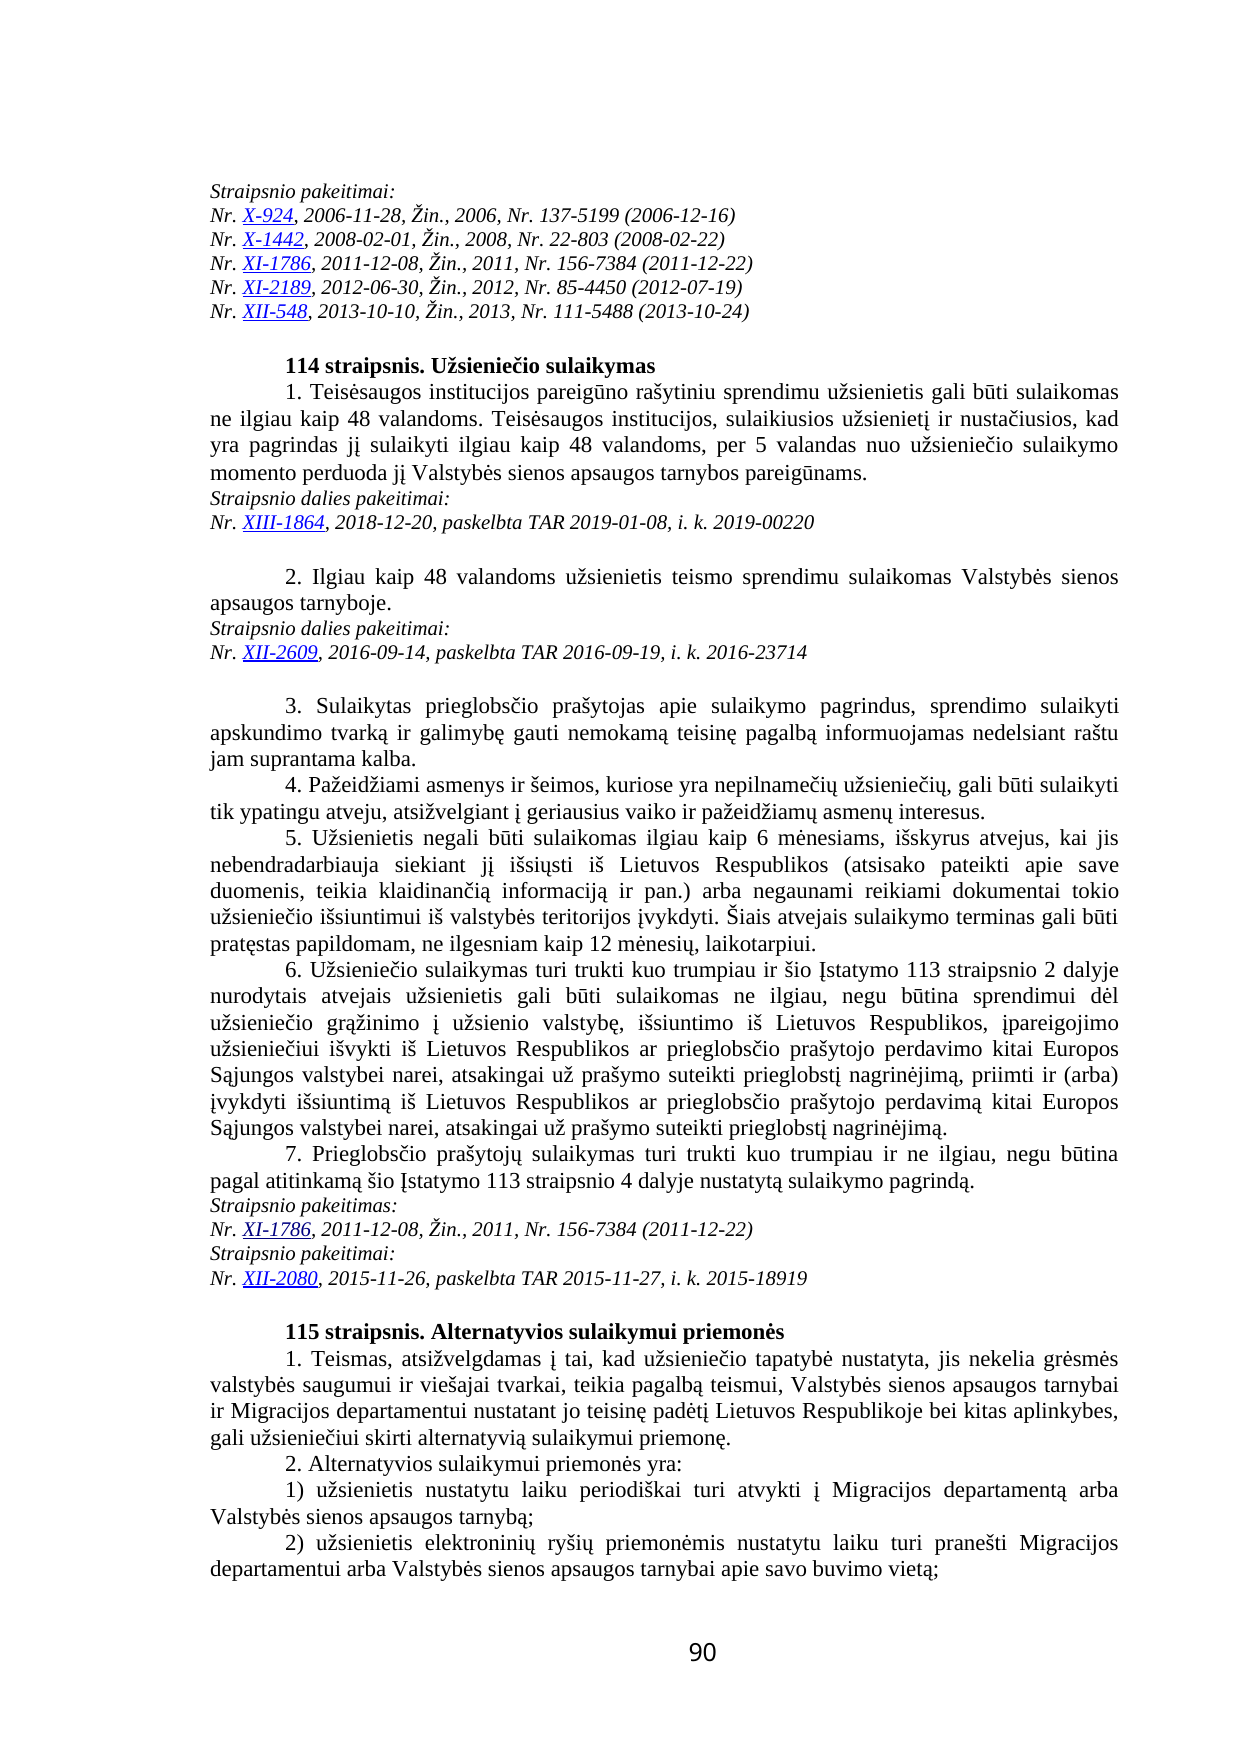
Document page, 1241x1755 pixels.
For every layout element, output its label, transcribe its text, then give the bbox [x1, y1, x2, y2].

text 2. Alternatyvios sulaikymui priemonės yra: [210, 1450, 1120, 1476]
text Nr. XI-2189, 2012-06-30, Žin., 2012, Nr. 85-4450 (2012-07-19) [210, 275, 1120, 299]
text Straipsnio pakeitimas: [210, 1193, 1120, 1217]
text 7. Prieglobsčio prašytojų sulaikymas turi trukti kuo trumpiau ir ne ilgiau, negu būtina pagal atitinkamą šio Įstatymo 113 straipsnio 4 dalyje nustatytą sulaikymo pagrindą. [210, 1141, 1120, 1193]
text Straipsnio dalies pakeitimai: [210, 616, 1120, 640]
text Nr. XIII-1864, 2018-12-20, paskelbta TAR 2019-01-08, i. k. 2019-00220 [210, 510, 1120, 534]
text Nr. XI-1786, 2011-12-08, Žin., 2011, Nr. 156-7384 (2011-12-22) [210, 1217, 1120, 1241]
text Nr. XII-2080, 2015-11-26, paskelbta TAR 2015-11-27, i. k. 2015-18919 [210, 1265, 1120, 1289]
text 4. Pažeidžiami asmenys ir šeimos, kuriose yra nepilnamečių užsieniečių, gali būti sulaikyti tik ypatingu atveju, atsižvelgiant į geriausius vaiko ir pažeidžiamų asmenų interesus. [210, 772, 1120, 824]
text Nr. XII-548, 2013-10-10, Žin., 2013, Nr. 111-5488 (2013-10-24) [210, 299, 1120, 323]
text 1. Teismas, atsižvelgdamas į tai, kad užsieniečio tapatybė nustatyta, jis nekelia grėsmės valstybės saugumui ir viešajai tvarkai, teikia pagalbą teismui, Valstybės sienos apsaugos tarnybai ir Migracijos departamentui nustatant jo teisinę padėtį Lietuvos Respublikoje bei kitas aplinkybes, gali užsieniečiui skirti alternatyvią sulaikymui priemonę. [210, 1344, 1120, 1450]
text Straipsnio pakeitimai: [210, 179, 1120, 203]
text Nr. XI-1786, 2011-12-08, Žin., 2011, Nr. 156-7384 (2011-12-22) [210, 251, 1120, 275]
text Straipsnio dalies pakeitimai: [210, 486, 1120, 510]
text Nr. XII-2609, 2016-09-14, paskelbta TAR 2016-09-19, i. k. 2016-23714 [210, 640, 1120, 664]
text 2) užsienietis elektroninių ryšių priemonėmis nustatytu laiku turi pranešti Migracijos departamentui arba Valstybės sienos apsaugos tarnybai apie savo buvimo vietą; [210, 1529, 1120, 1582]
text Nr. X-924, 2006-11-28, Žin., 2006, Nr. 137-5199 (2006-12-16) [210, 203, 1120, 227]
text Nr. X-1442, 2008-02-01, Žin., 2008, Nr. 22-803 (2008-02-22) [210, 227, 1120, 251]
text 5. Užsienietis negali būti sulaikomas ilgiau kaip 6 mėnesiams, išskyrus atvejus, kai jis nebendradarbiauja siekiant jį išsiųsti iš Lietuvos Respublikos (atsisako pateikti apie save duomenis, teikia klaidinančią informaciją ir pan.) arba negaunami reikiami dokumentai tokio užsieniečio išsiuntimui iš valstybės teritorijos įvykdyti. Šiais atvejais sulaikymo terminas gali būti pratęstas papildomam, ne ilgesniam kaip 12 mėnesių, laikotarpiui. [210, 824, 1120, 956]
text 115 straipsnis. Alternatyvios sulaikymui priemonės [210, 1318, 1120, 1344]
text 1) užsienietis nustatytu laiku periodiškai turi atvykti į Migracijos departamentą arba Valstybės sienos apsaugos tarnybą; [210, 1476, 1120, 1529]
text 6. Užsieniečio sulaikymas turi trukti kuo trumpiau ir šio Įstatymo 113 straipsnio 2 dalyje nurodytais atvejais užsienietis gali būti sulaikomas ne ilgiau, negu būtina sprendimui dėl užsieniečio grąžinimo į užsienio valstybę, išsiuntimo iš Lietuvos Respublikos, įpareigojimo užsieniečiui išvykti iš Lietuvos Respublikos ar prieglobsčio prašytojo perdavimo kitai Europos Sąjungos valstybei narei, atsakingai už prašymo suteikti prieglobstį nagrinėjimą, priimti ir (arba) įvykdyti išsiuntimą iš Lietuvos Respublikos ar prieglobsčio prašytojo perdavimą kitai Europos Sąjungos valstybei narei, atsakingai už prašymo suteikti prieglobstį nagrinėjimą. [210, 956, 1120, 1141]
text 114 straipsnis. Užsieniečio sulaikymas [210, 352, 1120, 378]
text 3. Sulaikytas prieglobsčio prašytojas apie sulaikymo pagrindus, sprendimo sulaikyti apskundimo tvarką ir galimybę gauti nemokamą teisinę pagalbą informuojamas nedelsiant raštu jam suprantama kalba. [210, 692, 1120, 772]
text 2. Ilgiau kaip 48 valandoms užsienietis teismo sprendimu sulaikomas Valstybės sienos apsaugos tarnyboje. [210, 563, 1120, 616]
text Straipsnio pakeitimai: [210, 1241, 1120, 1265]
text 1. Teisėsaugos institucijos pareigūno rašytiniu sprendimu užsienietis gali būti sulaikomas ne ilgiau kaip 48 valandoms. Teisėsaugos institucijos, sulaikiusios užsienietį ir nustačiusios, kad yra pagrindas jį sulaikyti ilgiau kaip 48 valandoms, per 5 valandas nuo užsieniečio sulaikymo momento perduoda jį Valstybės sienos apsaugos tarnybos pareigūnams. [210, 378, 1120, 486]
